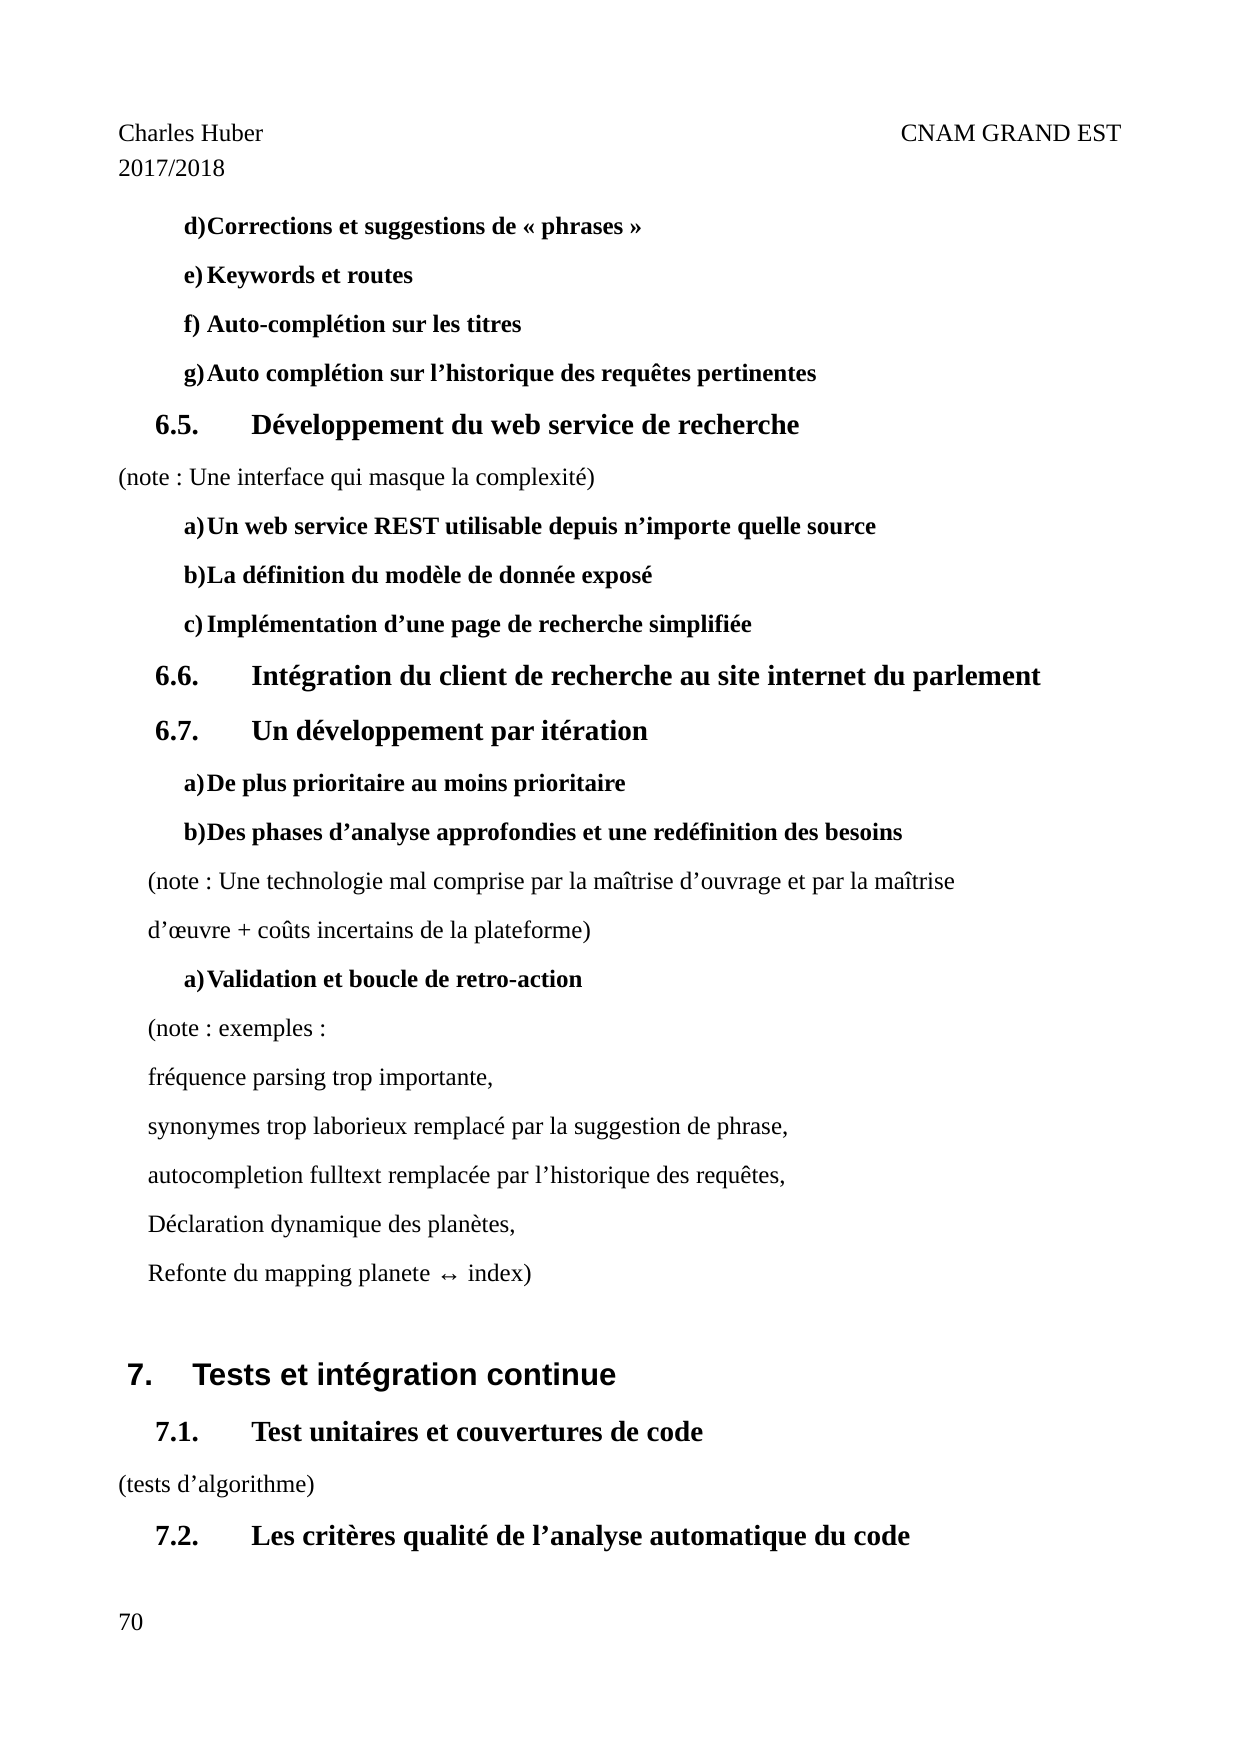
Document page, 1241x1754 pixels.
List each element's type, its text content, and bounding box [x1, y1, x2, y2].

list Déclaration dynamique des planètes, [118, 1209, 1122, 1238]
list (note : Une technologie mal comprise par la maîtrise d’ouvrage et par la maîtrise [118, 866, 1122, 894]
list synonymes trop laborieux remplacé par la suggestion de phrase, [118, 1111, 1122, 1140]
subtitle Développement du web service de recherche [148, 407, 1122, 441]
list d’œuvre + coûts incertains de la plateforme) [118, 915, 1122, 944]
list (note : exemples : [118, 1013, 1122, 1042]
subtitle De plus prioritaire au moins prioritaire [177, 768, 1122, 796]
subtitle Auto complétion sur l’historique des requêtes pertinentes [177, 358, 1122, 387]
text (tests d’algorithme) [118, 1469, 1122, 1498]
subtitle Les critères qualité de l’analyse automatique du code [148, 1518, 1122, 1552]
subtitle Keywords et routes [177, 260, 1122, 289]
subtitle Tests et intégration continue [118, 1356, 1122, 1392]
subtitle Auto-complétion sur les titres [177, 309, 1122, 338]
subtitle Validation et boucle de retro-action [177, 964, 1122, 993]
subtitle Test unitaires et couvertures de code [148, 1414, 1122, 1448]
subtitle Corrections et suggestions de « phrases » [177, 211, 1122, 239]
subtitle Implémentation d’une page de recherche simplifiée [177, 609, 1122, 638]
subtitle Un développement par itération [148, 713, 1122, 746]
subtitle La définition du modèle de donnée exposé [177, 560, 1122, 589]
list fréquence parsing trop importante, [118, 1062, 1122, 1091]
subtitle Des phases d’analyse approfondies et une redéfinition des besoins [177, 817, 1122, 846]
list autocompletion fulltext remplacée par l’historique des requêtes, [118, 1160, 1122, 1189]
text (note : Une interface qui masque la complexité) [118, 462, 1122, 491]
subtitle Un web service REST utilisable depuis n’importe quelle source [177, 511, 1122, 540]
subtitle Intégration du client de recherche au site internet du parlement [148, 658, 1122, 692]
list Refonte du mapping planete ↔ index) [118, 1258, 1122, 1287]
